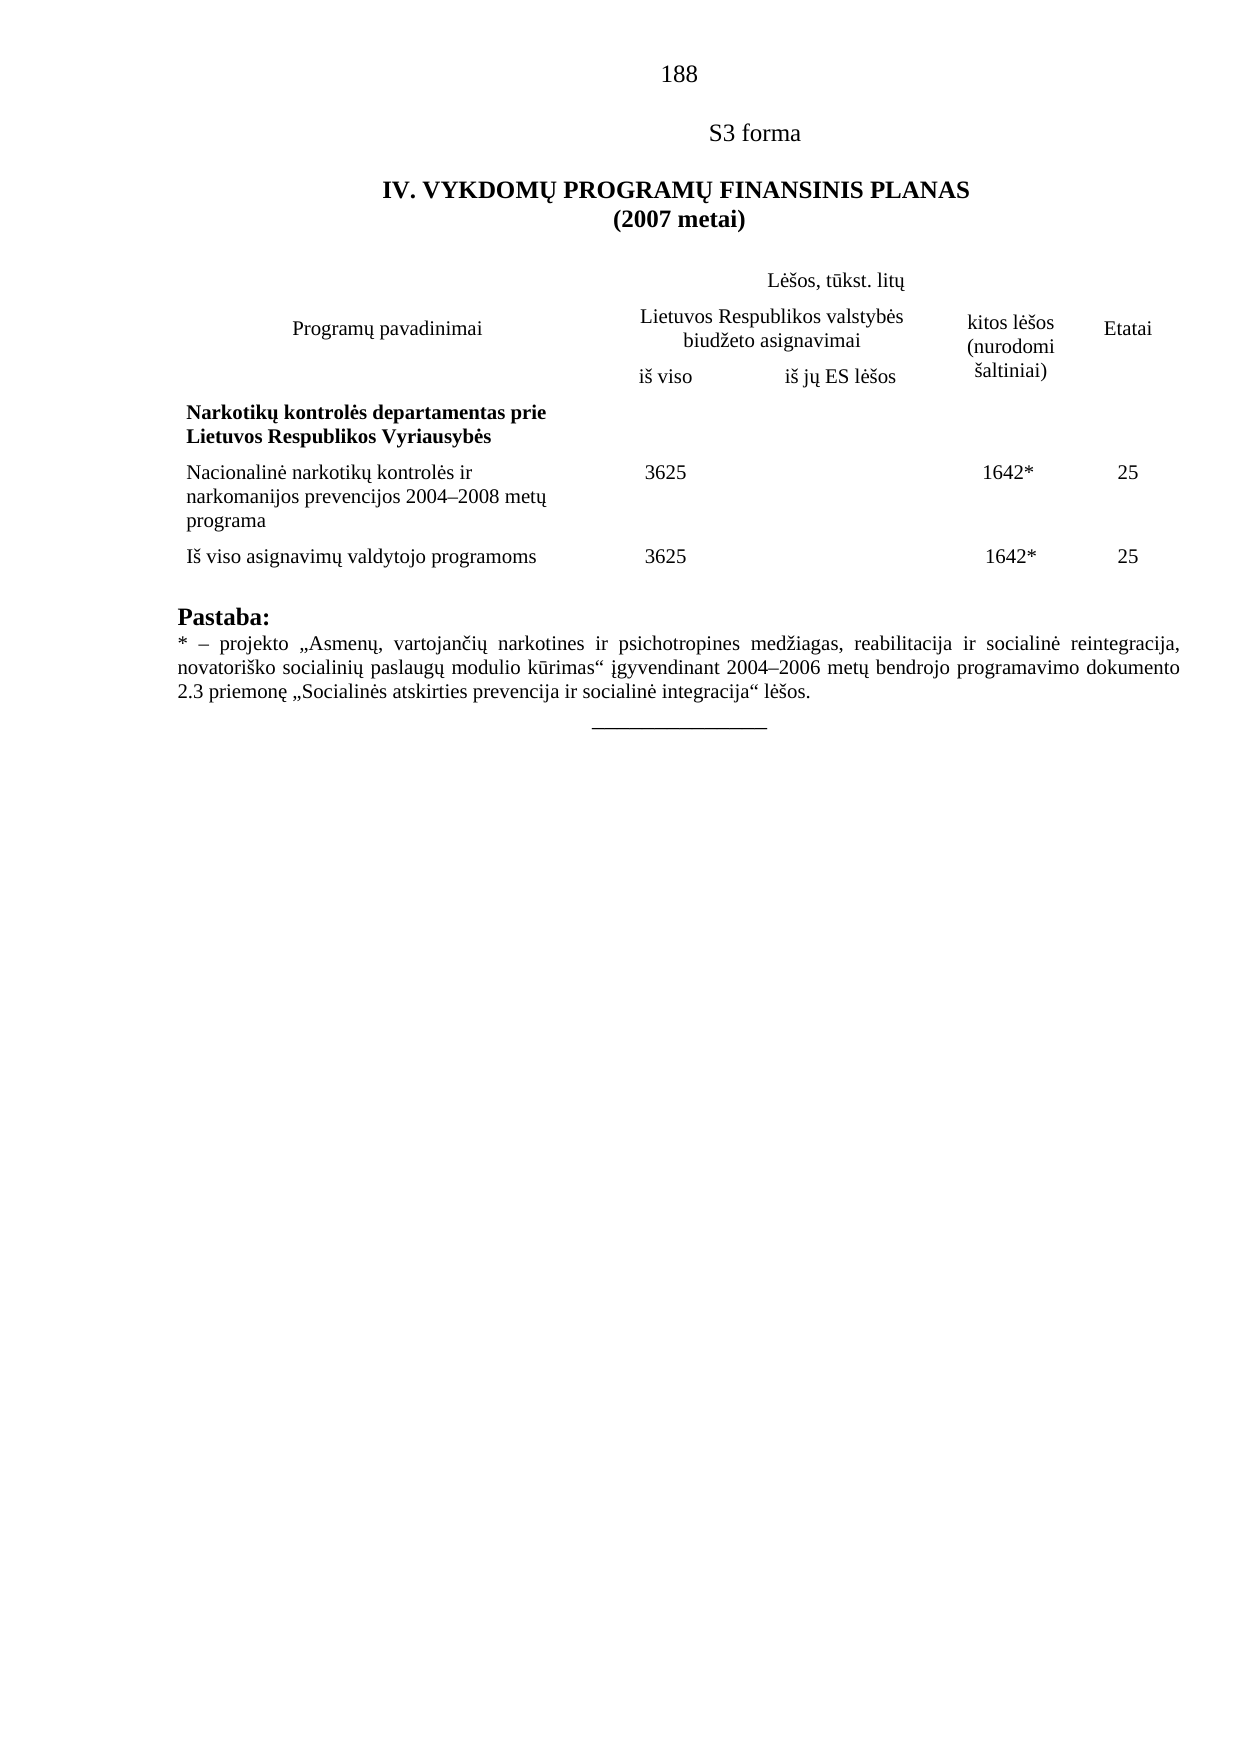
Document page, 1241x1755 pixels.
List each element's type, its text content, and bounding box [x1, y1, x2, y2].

table_cell 3625 [597, 454, 734, 538]
table_header Etatai [1075, 262, 1181, 394]
table_cell [597, 394, 734, 454]
table_cell [734, 394, 947, 454]
table_cell [734, 454, 947, 538]
text * – projekto „Asmenų, vartojančių narkotines ir psichotropines medžiagas, reabilitacija ir socialinė reintegracija, novatoriško socialinių paslaugų modulio kūrimas“ įgyvendinant 2004–2006 metų bendrojo programavimo dokumento 2.3 priemonę „Socialinės atskirties prevencija ir socialinė integracija“ lėšos. [177, 631, 1181, 703]
table_cell Iš viso asignavimų valdytojo programoms [177, 538, 597, 574]
table_cell 25 [1075, 538, 1181, 574]
table_cell Lietuvos Respublikos valstybės biudžeto asignavimai [597, 298, 947, 358]
text IV. VYKDOMŲ PROGRAMŲ FINANSINIS PLANAS [177, 176, 1181, 204]
table_cell 1642* [947, 454, 1075, 538]
table_cell kitos lėšos (nurodomi šaltiniai) [947, 298, 1075, 394]
table_header Lėšos, tūkst. litų [597, 262, 1075, 298]
table_cell Narkotikų kontrolės departamentas prie Lietuvos Respublikos Vyriausybės [177, 394, 597, 454]
table_header Programų pavadinimai [177, 262, 597, 394]
table_cell 25 [1075, 454, 1181, 538]
text (2007 metai) [177, 204, 1181, 233]
table_cell 3625 [597, 538, 734, 574]
table_cell [947, 394, 1075, 454]
text S3 forma [177, 118, 1181, 147]
text ______________ [177, 703, 1181, 732]
table_cell Nacionalinė narkotikų kontrolės ir narkomanijos prevencijos 2004–2008 metų programa [177, 454, 597, 538]
table_cell iš viso [597, 358, 734, 394]
table_cell iš jų ES lėšos [734, 358, 947, 394]
text Pastaba: [177, 602, 1181, 631]
table_cell [1075, 394, 1181, 454]
table_cell [734, 538, 947, 574]
table_cell 1642* [947, 538, 1075, 574]
